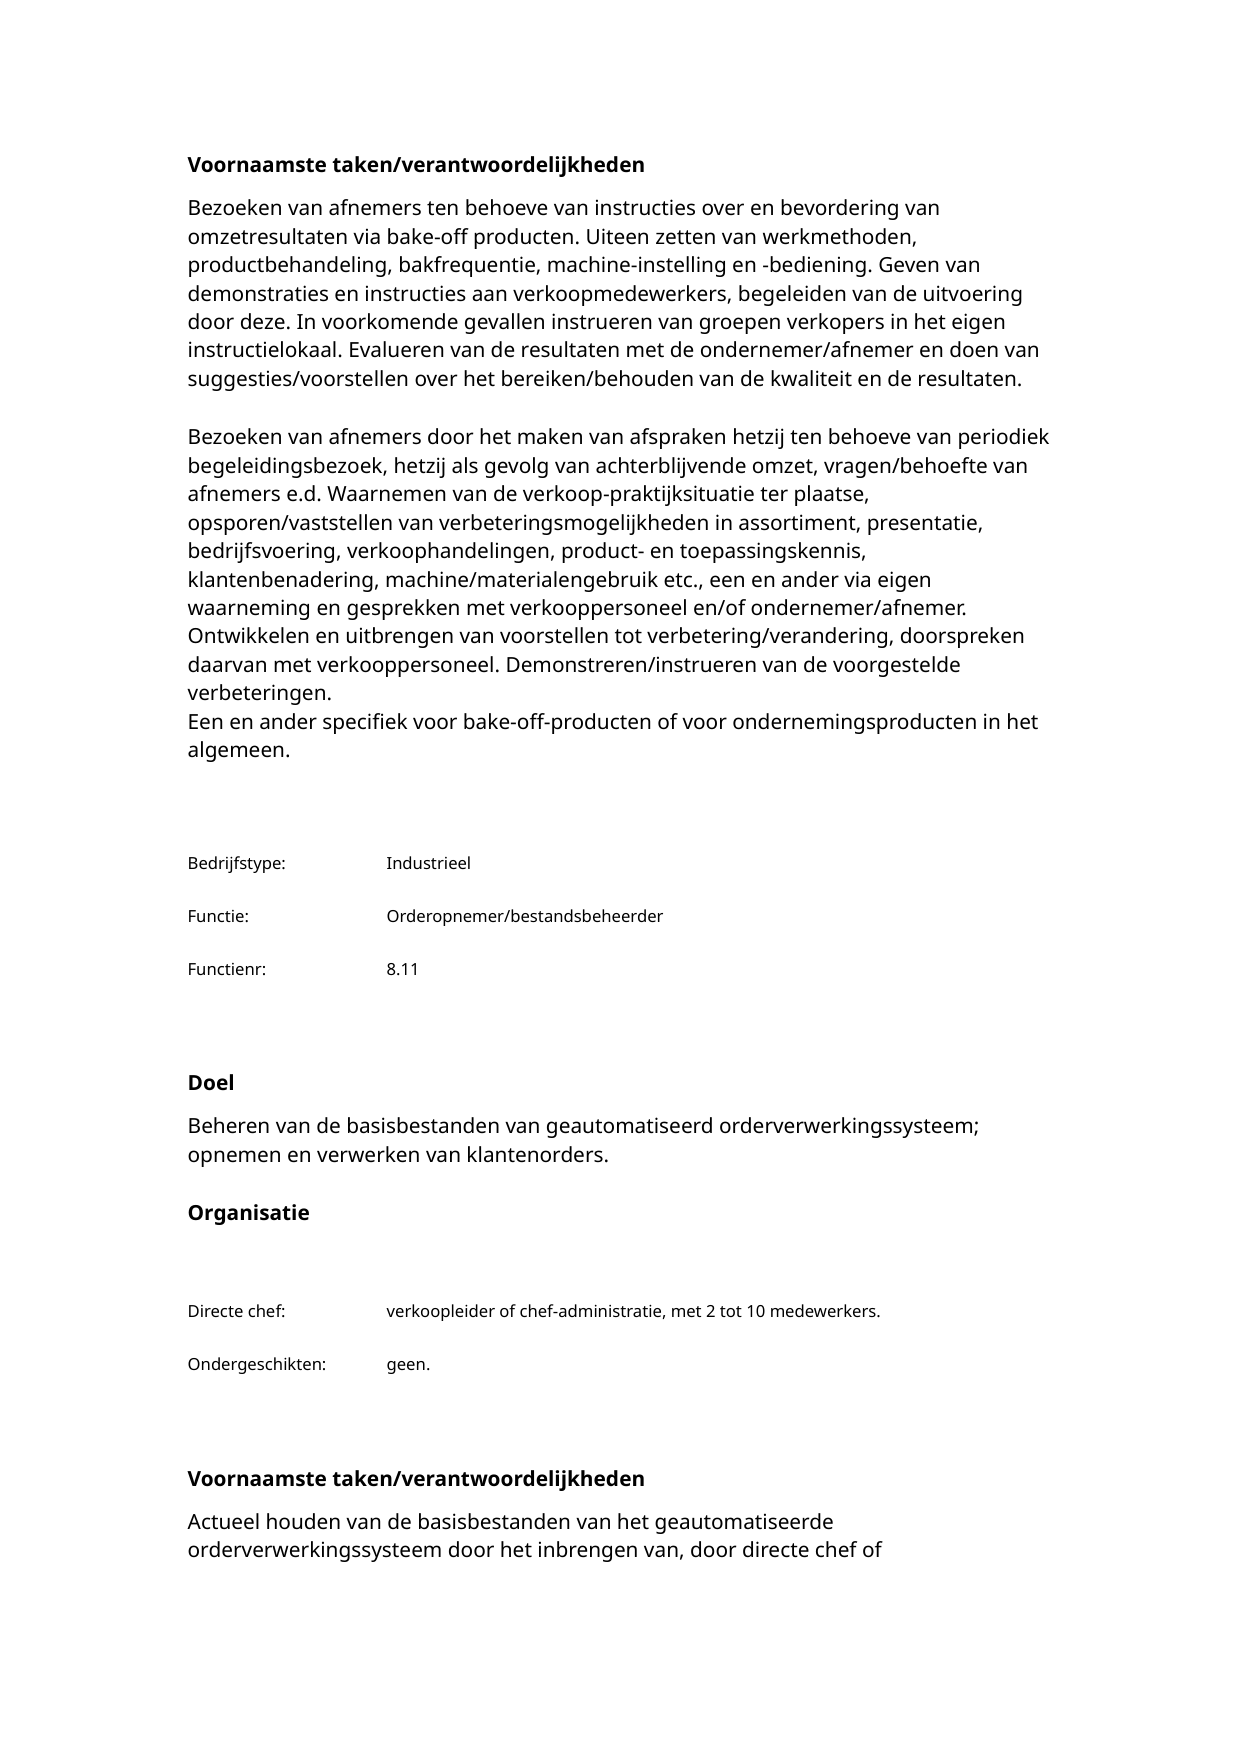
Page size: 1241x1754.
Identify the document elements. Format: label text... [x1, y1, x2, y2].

text Voornaamste taken/verantwoordelijkheden [187, 1464, 1053, 1492]
text Voornaamste taken/verantwoordelijkheden [187, 150, 1053, 178]
table_header verkoopleider of chef-administratie, met 2 tot 10 medewerkers. [386, 1300, 1053, 1353]
text Bezoeken van afnemers ten behoeve van instructies over en bevordering van omzetresultaten via bake-off producten. Uiteen zetten van werkmethoden, productbehandeling, bakfrequentie, machine-instelling en -bediening. Geven van demonstraties en instructies aan verkoopmedewerkers, begeleiden van de uitvoering door deze. In voorkomende gevallen instrueren van groepen verkopers in het eigen instructielokaal. Evalueren van de resultaten met de ondernemer/afnemer en doen van suggesties/voorstellen over het bereiken/behouden van de kwaliteit en de resultaten. [187, 193, 1053, 392]
table_cell geen. [386, 1353, 1053, 1405]
table_cell Functie: [188, 904, 386, 957]
table_cell Orderopnemer/bestandsbeheerder [386, 904, 1053, 957]
table_cell Ondergeschikten: [188, 1353, 386, 1405]
table_header Bedrijfstype: [188, 852, 386, 904]
text Actueel houden van de basisbestanden van het geautomatiseerde orderverwerkingssysteem door het inbrengen van, door directe chef of [187, 1507, 1053, 1564]
text Doel [187, 1068, 1053, 1097]
text Een en ander specifiek voor bake-off-producten of voor ondernemingsproducten in het algemeen. [187, 707, 1053, 764]
text Beheren van de basisbestanden van geautomatiseerd orderverwerkingssysteem; opnemen en verwerken van klantenorders. [187, 1112, 1053, 1168]
table_header Directe chef: [188, 1300, 386, 1353]
text Bezoeken van afnemers door het maken van afspraken hetzij ten behoeve van periodiek begeleidingsbezoek, hetzij als gevolg van achterblijvende omzet, vragen/behoefte van afnemers e.d. Waarnemen van de verkoop-praktijksituatie ter plaatse, opsporen/vaststellen van verbeteringsmogelijkheden in assortiment, presentatie, bedrijfsvoering, verkoophandelingen, product- en toepassingskennis, klantenbenadering, machine/materialengebruik etc., een en ander via eigen waarneming en gesprekken met verkooppersoneel en/of ondernemer/afnemer. Ontwikkelen en uitbrengen van voorstellen tot verbetering/verandering, doorspreken daarvan met verkooppersoneel. Demonstreren/instrueren van de voorgestelde verbeteringen. [187, 422, 1053, 707]
text Organisatie [187, 1198, 1053, 1227]
table_header Industrieel [386, 852, 1053, 904]
table_cell 8.11 [386, 957, 1053, 1010]
table_cell Functienr: [188, 957, 386, 1010]
